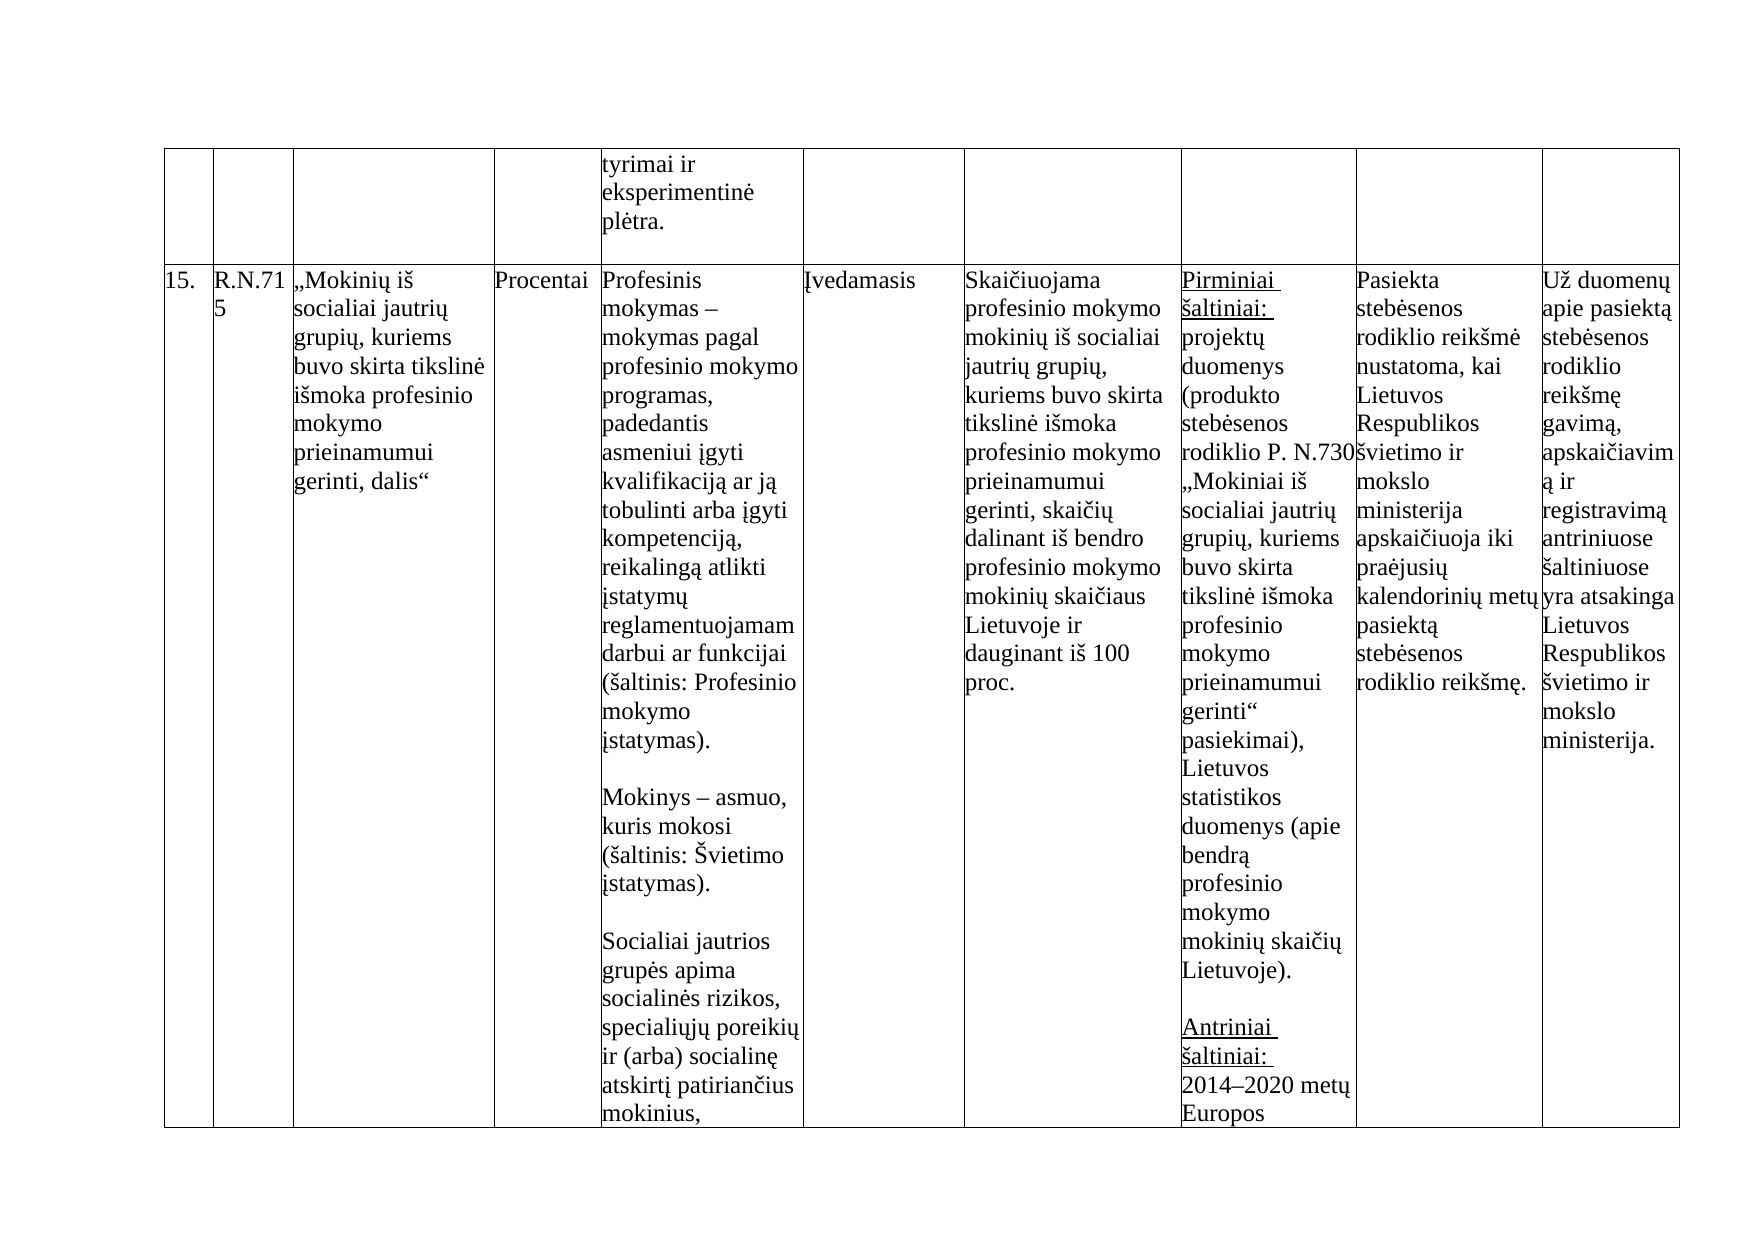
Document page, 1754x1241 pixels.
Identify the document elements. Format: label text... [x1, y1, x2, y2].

table_cell [1543, 149, 1679, 264]
table_cell [1357, 149, 1542, 264]
table_cell [214, 149, 293, 264]
table_cell Pirminiai šaltiniai: projektų duomenys (produkto stebėsenos rodiklio P. N.730 „Mokiniai iš socialiai jautrių grupių, kuriems buvo skirta tikslinė išmoka profesinio mokymo prieinamumui gerinti“ pasiekimai), Lietuvos statistikos duomenys (apie bendrą profesinio mokymo mokinių skaičių Lietuvoje). Antriniai šaltiniai: 2014–2020 metų Europos [1182, 265, 1356, 1127]
table_cell [965, 149, 1181, 264]
table_cell [294, 149, 494, 264]
table_cell Skaičiuojama profesinio mokymo mokinių iš socialiai jautrių grupių, kuriems buvo skirta tikslinė išmoka profesinio mokymo prieinamumui gerinti, skaičių dalinant iš bendro profesinio mokymo mokinių skaičiaus Lietuvoje ir dauginant iš 100 proc. [965, 265, 1181, 1127]
table_cell „Mokinių iš socialiai jautrių grupių, kuriems buvo skirta tikslinė išmoka profesinio mokymo prieinamumui gerinti, dalis“ [294, 265, 494, 1127]
table_cell Pasiekta stebėsenos rodiklio reikšmė nustatoma, kai Lietuvos Respublikos švietimo ir mokslo ministerija apskaičiuoja iki praėjusių kalendorinių metų pasiektą stebėsenos rodiklio reikšmę. [1357, 265, 1542, 1127]
table_cell tyrimai ir eksperimentinė plėtra. [602, 149, 803, 264]
table_cell 15. [165, 265, 213, 1127]
table_cell Įvedamasis [804, 265, 964, 1127]
table_cell Už duomenų apie pasiektą stebėsenos rodiklio reikšmę gavimą, apskaičiavimą ir registravimą antriniuose šaltiniuose yra atsakinga Lietuvos Respublikos švietimo ir mokslo ministerija. [1543, 265, 1679, 1127]
table_cell [495, 149, 601, 264]
table_cell R.N.715 [214, 265, 293, 1127]
table_cell [165, 149, 213, 264]
table_cell [1182, 149, 1356, 264]
table_cell Procentai [495, 265, 601, 1127]
table_cell [804, 149, 964, 264]
table_cell Profesinis mokymas – mokymas pagal profesinio mokymo programas, padedantis asmeniui įgyti kvalifikaciją ar ją tobulinti arba įgyti kompetenciją, reikalingą atlikti įstatymų reglamentuojamam darbui ar funkcijai (šaltinis: Profesinio mokymo įstatymas). Mokinys – asmuo, kuris mokosi (šaltinis: Švietimo įstatymas). Socialiai jautrios grupės apima socialinės rizikos, specialiųjų poreikių ir (arba) socialinę atskirtį patiriančius mokinius, [602, 265, 803, 1127]
